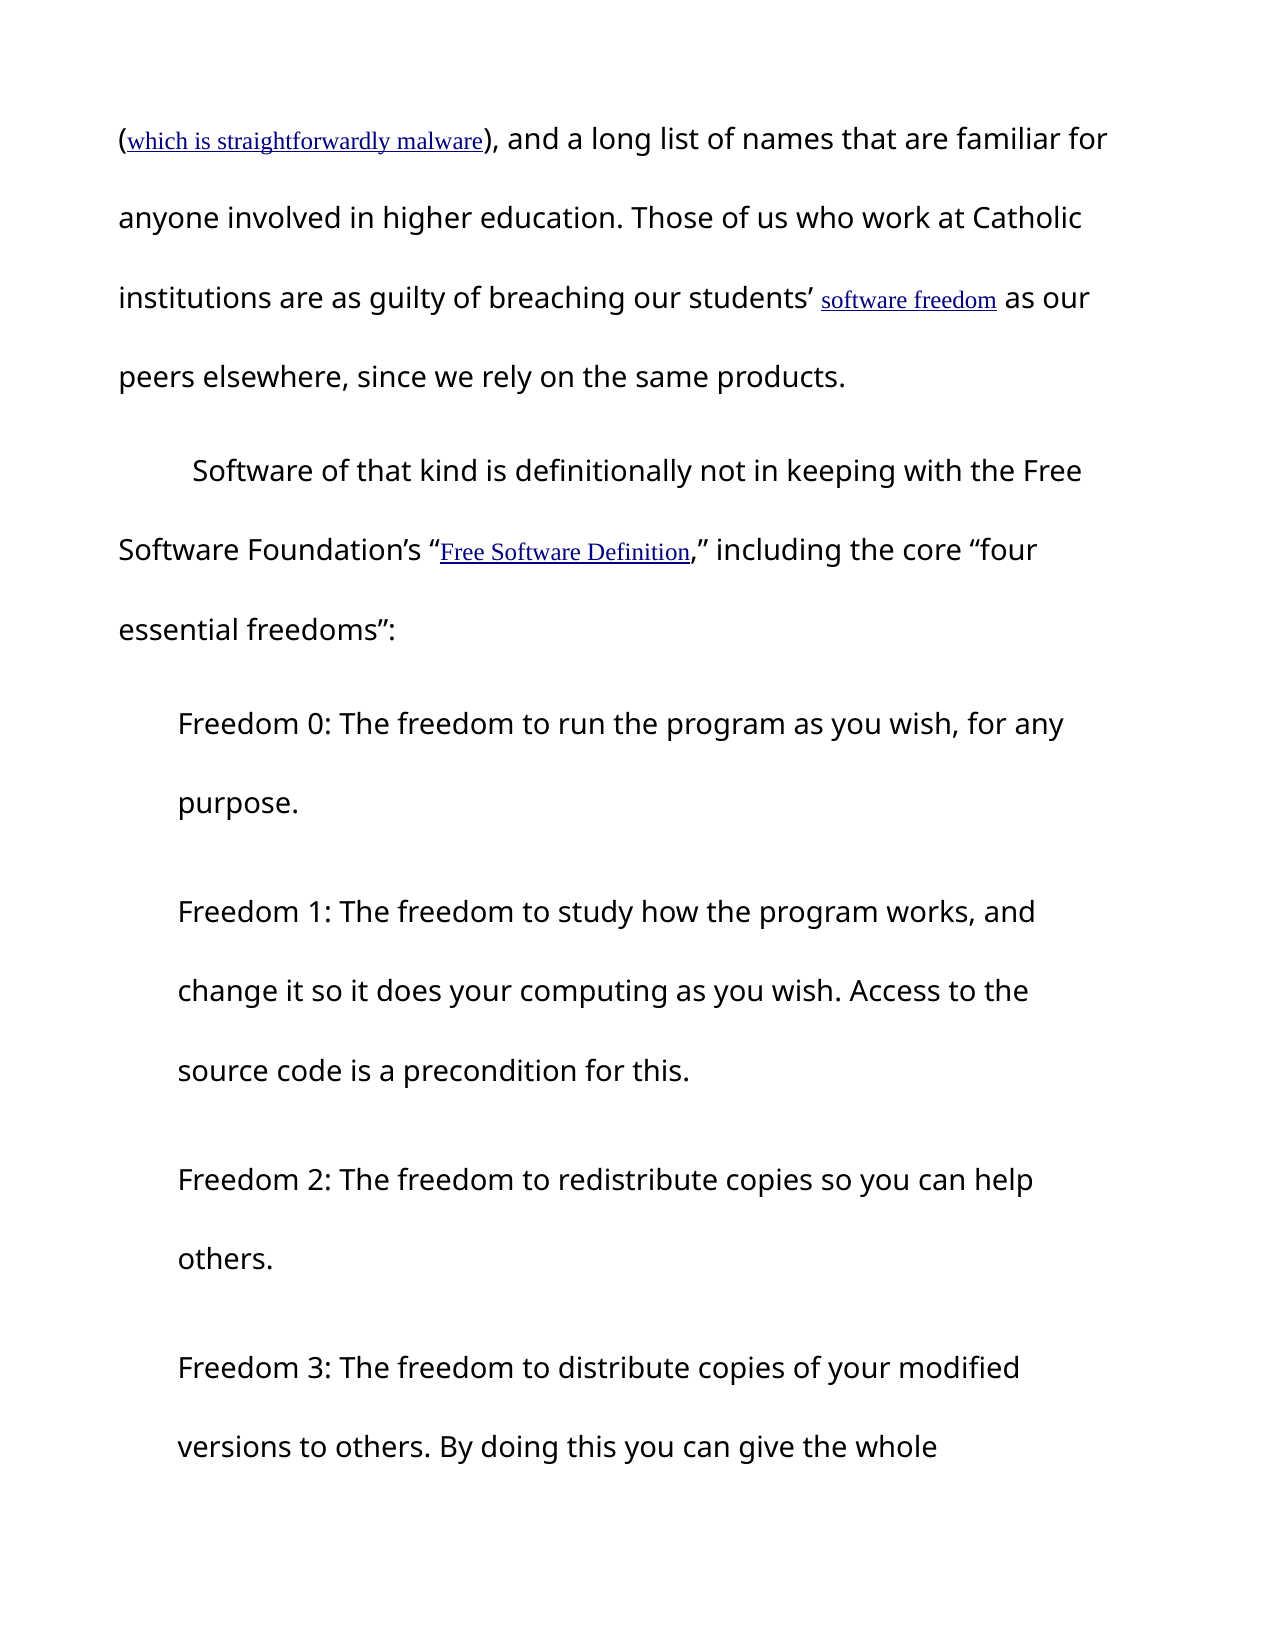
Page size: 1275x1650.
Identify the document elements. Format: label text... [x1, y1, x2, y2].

text Freedom 2: The freedom to redistribute copies so you can help others. [177, 1159, 1098, 1278]
text Freedom 1: The freedom to study how the program works, and change it so it does your computing as you wish. Access to the source code is a precondition for this. [177, 891, 1098, 1089]
text (which is straightforwardly malware), and a long list of names that are familiar for anyone involved in higher education. Those of us who work at Catholic institutions are as guilty of breaching our students’ software freedom as our peers elsewhere, since we rely on the same products. [118, 118, 1157, 396]
text Freedom 0: The freedom to run the program as you wish, for any purpose. [177, 703, 1098, 822]
text Software of that kind is definitionally not in keeping with the Free Software Foundation’s “Free Software Definition,” including the core “four essential freedoms”: [118, 450, 1157, 649]
text Freedom 3: The freedom to distribute copies of your modified versions to others. By doing this you can give the whole [177, 1347, 1098, 1466]
